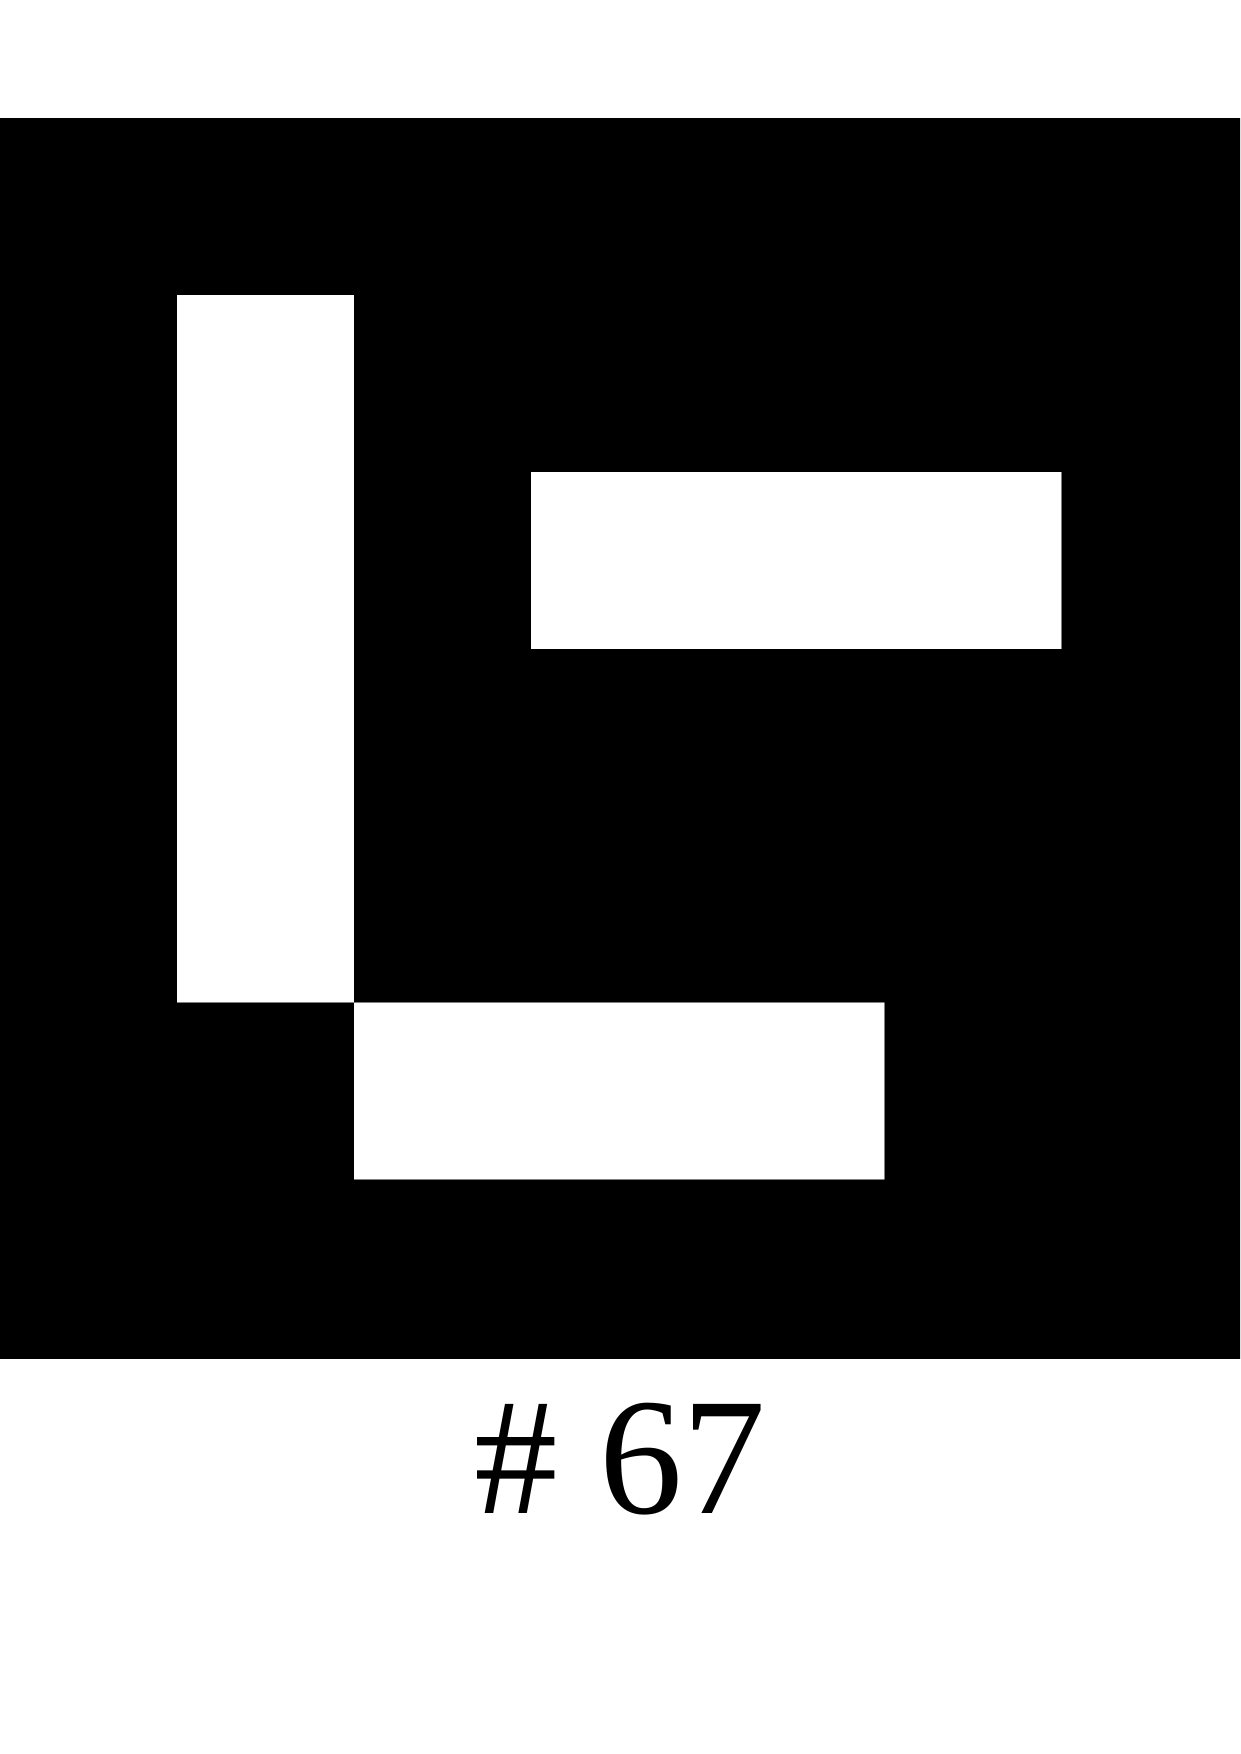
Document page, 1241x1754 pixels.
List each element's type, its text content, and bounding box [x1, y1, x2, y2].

picture [0, 118, 1241, 1359]
text # 67 [118, 1359, 1122, 1550]
